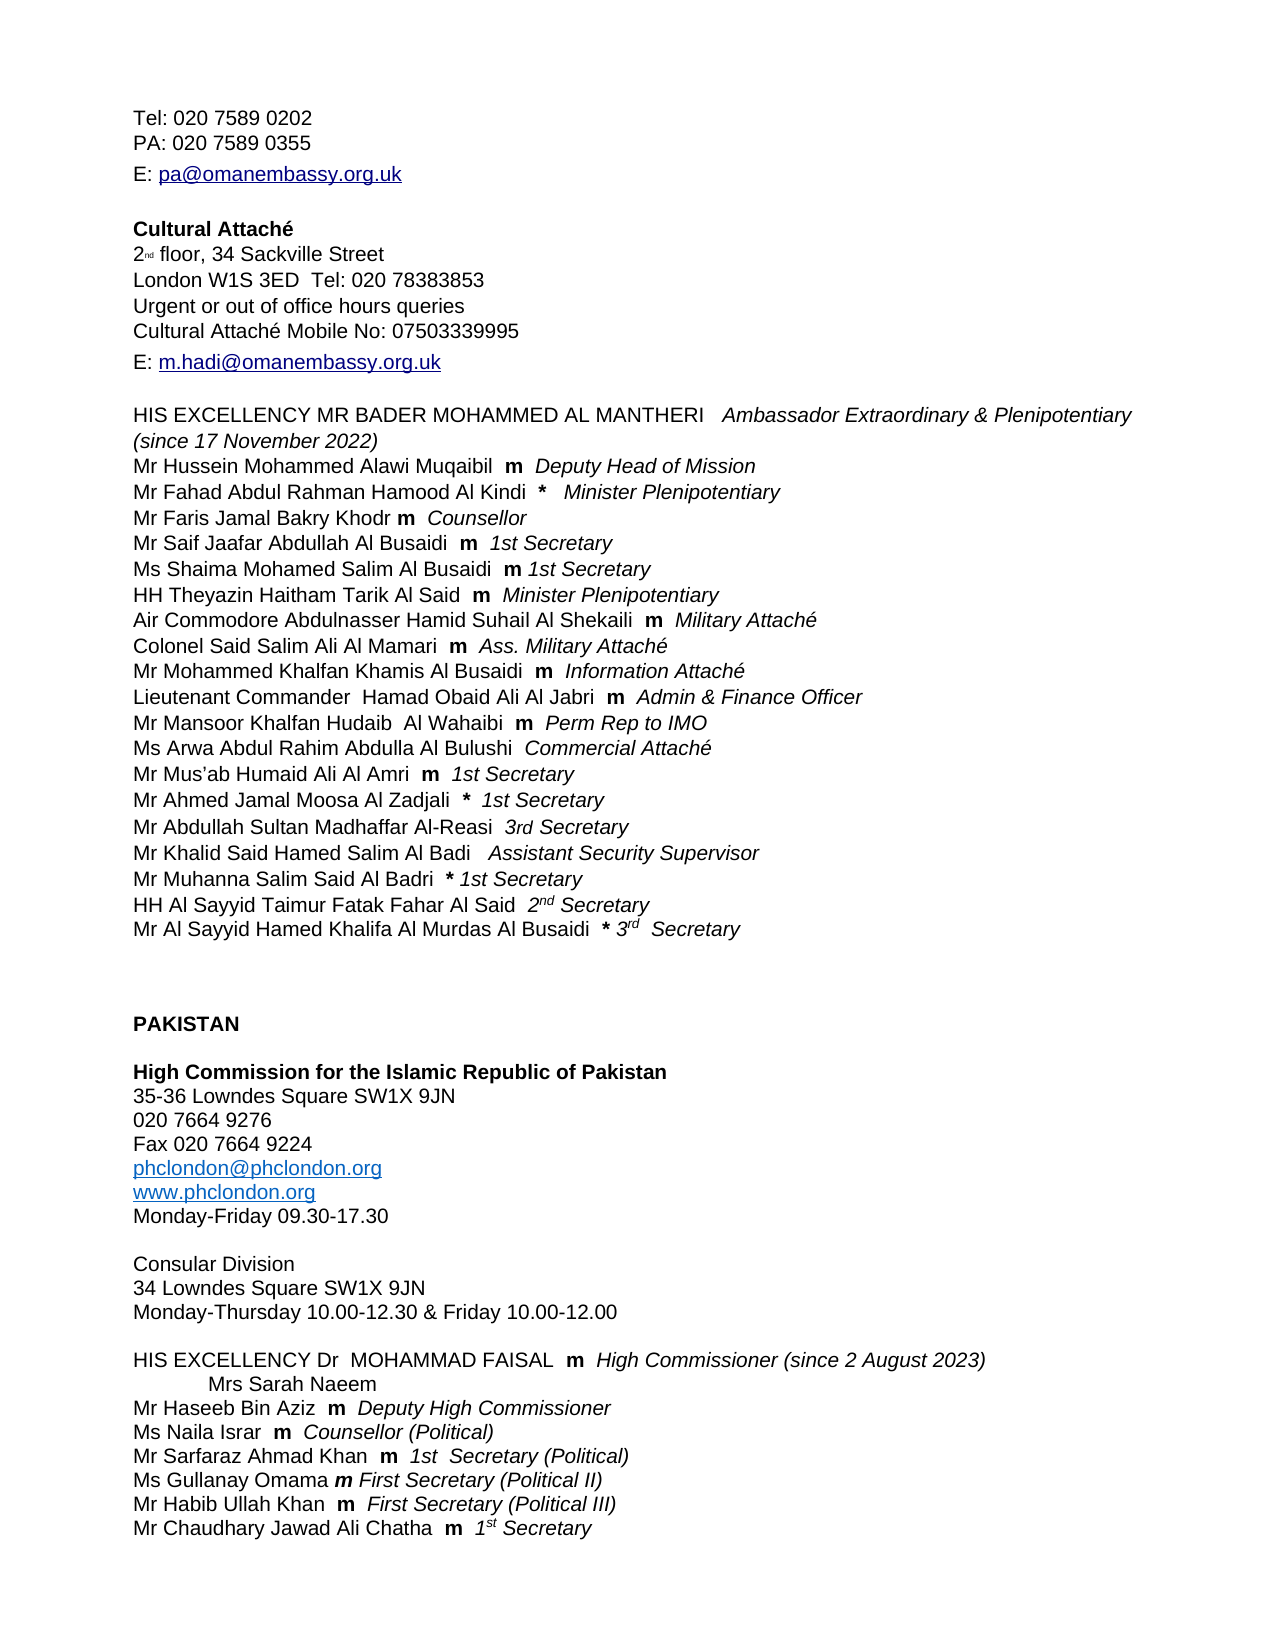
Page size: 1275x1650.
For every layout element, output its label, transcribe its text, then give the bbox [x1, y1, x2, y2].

text Tel: 020 7589 0202 [133, 106, 1181, 129]
text Ms Gullanay Omama m First Secretary (Political II) [133, 1467, 1181, 1491]
text Mr Al Sayyid Hamed Khalifa Al Murdas Al Busaidi * 3rd Secretary [133, 916, 1181, 940]
text Cultural Attaché Mobile No: 07503339995 [133, 319, 1181, 343]
text HIS EXCELLENCY Dr MOHAMMAD FAISAL m High Commissioner (since 2 August 2023) [133, 1348, 1181, 1372]
text 34 Lowndes Square SW1X 9JN [133, 1276, 1181, 1300]
text E: m.hadi@omanembassy.org.uk [133, 345, 1181, 375]
text phclondon@phclondon.org [133, 1156, 1181, 1180]
text Mr Abdullah Sultan Madhaffar Al-Reasi 3rd Secretary [133, 813, 1181, 839]
text Consular Division [133, 1252, 1181, 1276]
text Air Commodore Abdulnasser Hamid Suhail Al Shekaili m Military Attaché [133, 608, 1181, 632]
text HIS EXCELLENCY MR BADER MOHAMMED AL MANTHERI Ambassador Extraordinary & Plenipotentiary (since 17 November 2022) [133, 403, 1181, 453]
text 2nd floor, 34 Sackville Street [133, 242, 1181, 266]
text 020 7664 9276 [133, 1108, 1181, 1132]
text E: pa@omanembassy.org.uk [133, 157, 1181, 187]
text PA: 020 7589 0355 [133, 131, 1181, 155]
text Mr Muhanna Salim Said Al Badri * 1st Secretary [133, 867, 1181, 891]
text Colonel Said Salim Ali Al Mamari m Ass. Military Attaché [133, 634, 1181, 658]
text PAKISTAN [133, 1012, 1181, 1036]
text Mr Faris Jamal Bakry Khodr m Counsellor [133, 506, 1181, 529]
text Lieutenant Commander Hamad Obaid Ali Al Jabri m Admin & Finance Officer [133, 685, 1181, 709]
text Mr Chaudhary Jawad Ali Chatha m 1st Secretary [133, 1515, 1181, 1539]
text Mr Habib Ullah Khan m First Secretary (Political III) [133, 1491, 1181, 1515]
text Monday-Thursday 10.00-12.30 & Friday 10.00-12.00 [133, 1300, 1181, 1324]
text 35-36 Lowndes Square SW1X 9JN [133, 1084, 1181, 1108]
text Mr Mansoor Khalfan Hudaib Al Wahaibi m Perm Rep to IMO [133, 711, 1181, 734]
text HH Al Sayyid Taimur Fatak Fahar Al Said 2nd Secretary [133, 892, 1181, 916]
text Mr Mohammed Khalfan Khamis Al Busaidi m Information Attaché [133, 659, 1181, 683]
text Urgent or out of office hours queries [133, 293, 1181, 317]
text Mr Haseeb Bin Aziz m Deputy High Commissioner [133, 1396, 1181, 1419]
text HH Theyazin Haitham Tarik Al Said m Minister Plenipotentiary [133, 582, 1181, 606]
text Monday-Friday 09.30-17.30 [133, 1204, 1181, 1228]
text www.phclondon.org [133, 1180, 1181, 1204]
text Mrs Sarah Naeem [133, 1372, 1181, 1396]
text Ms Arwa Abdul Rahim Abdulla Al Bulushi Commercial Attaché [133, 736, 1181, 760]
text Mr Khalid Said Hamed Salim Al Badi Assistant Security Supervisor [133, 841, 1181, 865]
text High Commission for the Islamic Republic of Pakistan [133, 1060, 1181, 1084]
text Mr Fahad Abdul Rahman Hamood Al Kindi * Minister Plenipotentiary [133, 480, 1181, 504]
text Ms Naila Israr m Counsellor (Political) [133, 1419, 1181, 1443]
text Mr Hussein Mohammed Alawi Muqaibil m Deputy Head of Mission [133, 454, 1181, 478]
text Mr Ahmed Jamal Moosa Al Zadjali * 1st Secretary [133, 787, 1181, 811]
text Ms Shaima Mohamed Salim Al Busaidi m 1st Secretary [133, 557, 1181, 581]
text Fax 020 7664 9224 [133, 1132, 1181, 1156]
text London W1S 3ED Tel: 020 78383853 [133, 268, 1181, 292]
text Mr Mus’ab Humaid Ali Al Amri m 1st Secretary [133, 762, 1181, 786]
text Mr Saif Jaafar Abdullah Al Busaidi m 1st Secretary [133, 531, 1181, 555]
text Mr Sarfaraz Ahmad Khan m 1st Secretary (Political) [133, 1443, 1181, 1467]
text Cultural Attaché [133, 217, 1181, 241]
